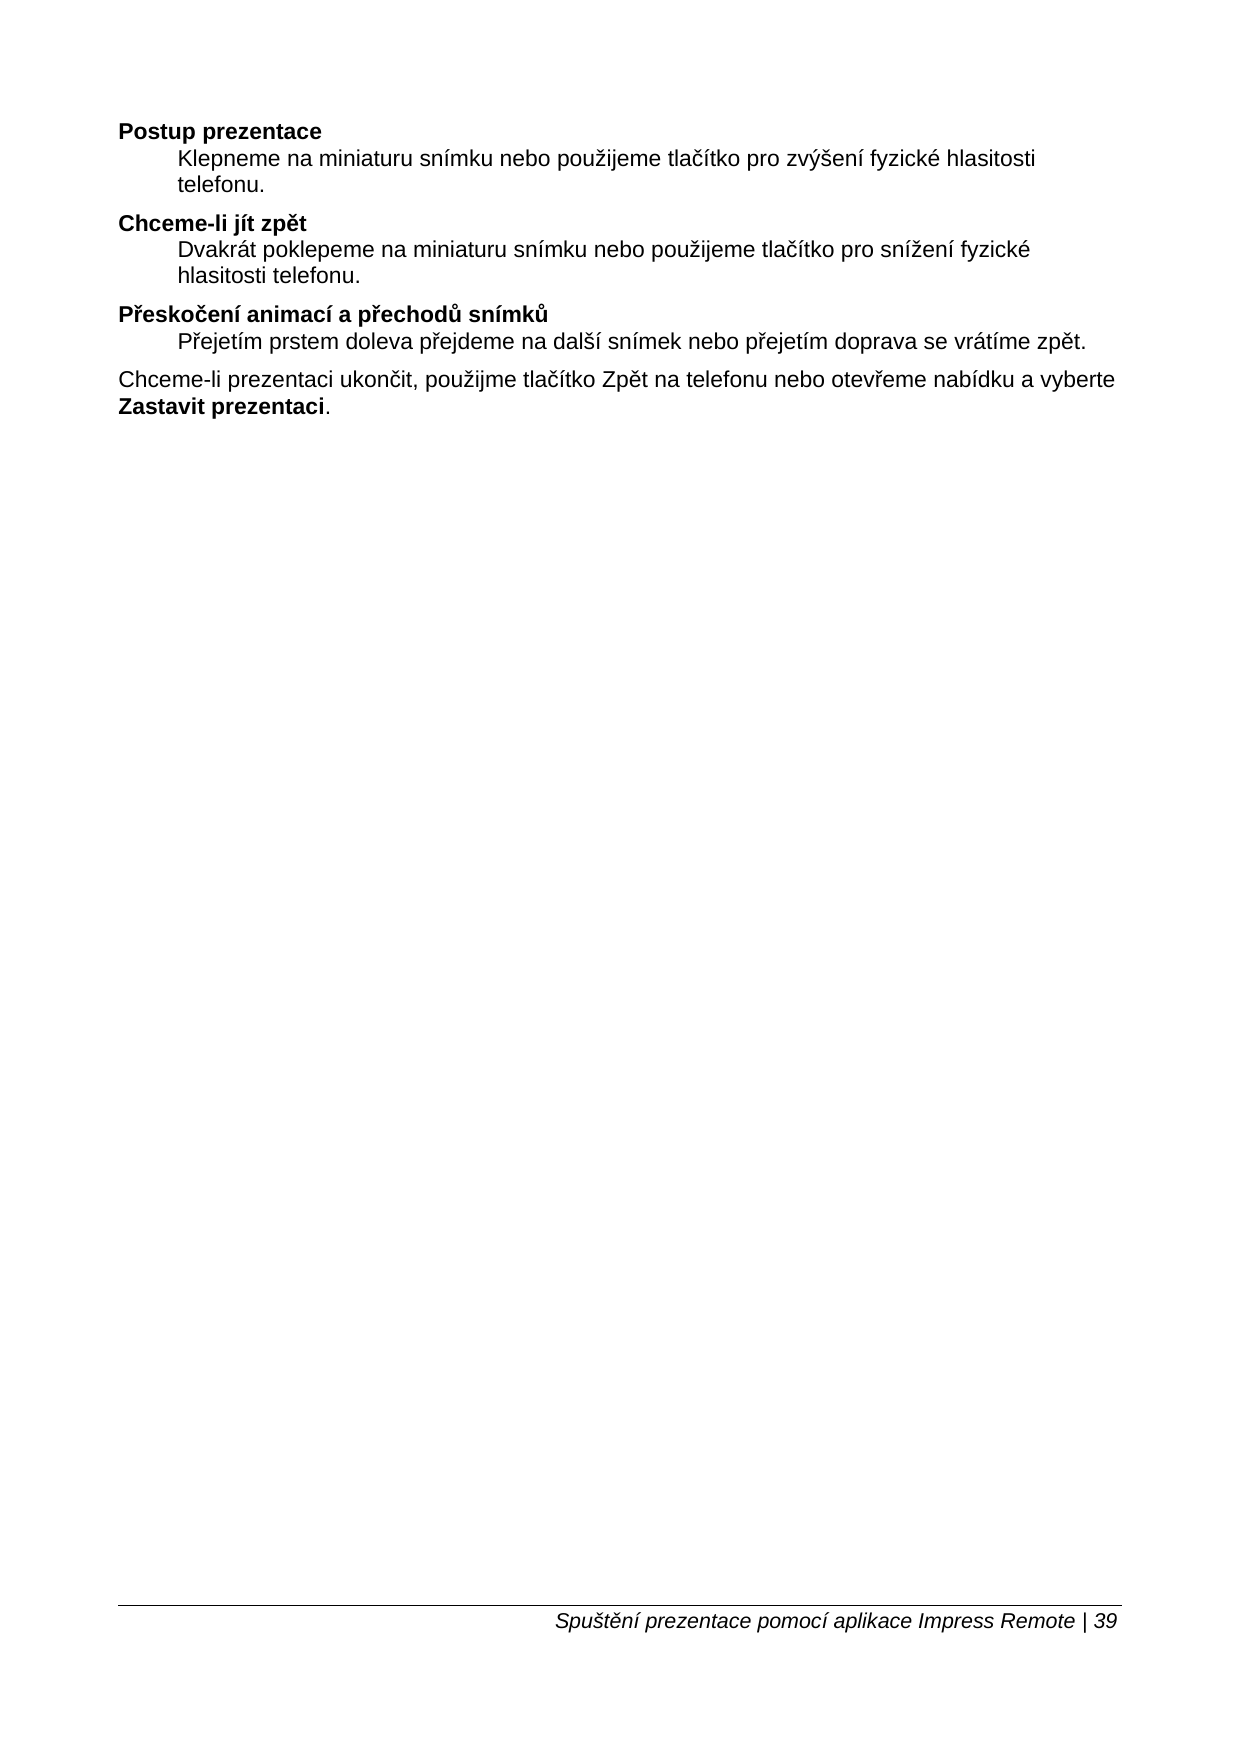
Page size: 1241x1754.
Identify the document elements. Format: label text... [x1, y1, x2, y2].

text Přeskočení animací a přechodů snímků [118, 301, 1122, 328]
text Klepneme na miniaturu snímku nebo použijeme tlačítko pro zvýšení fyzické hlasitosti telefonu. [177, 144, 1122, 197]
text Postup prezentace [118, 118, 1122, 144]
text Chceme-li jít zpět [118, 210, 1122, 236]
text Přejetím prstem doleva přejdeme na další snímek nebo přejetím doprava se vrátíme zpět. [177, 328, 1122, 354]
text Dvakrát poklepeme na miniaturu snímku nebo použijeme tlačítko pro snížení fyzické hlasitosti telefonu. [177, 236, 1122, 289]
text Chceme-li prezentaci ukončit, použijme tlačítko Zpět na telefonu nebo otevřeme nabídku a vyberte Zastavit prezentaci. [118, 366, 1122, 419]
